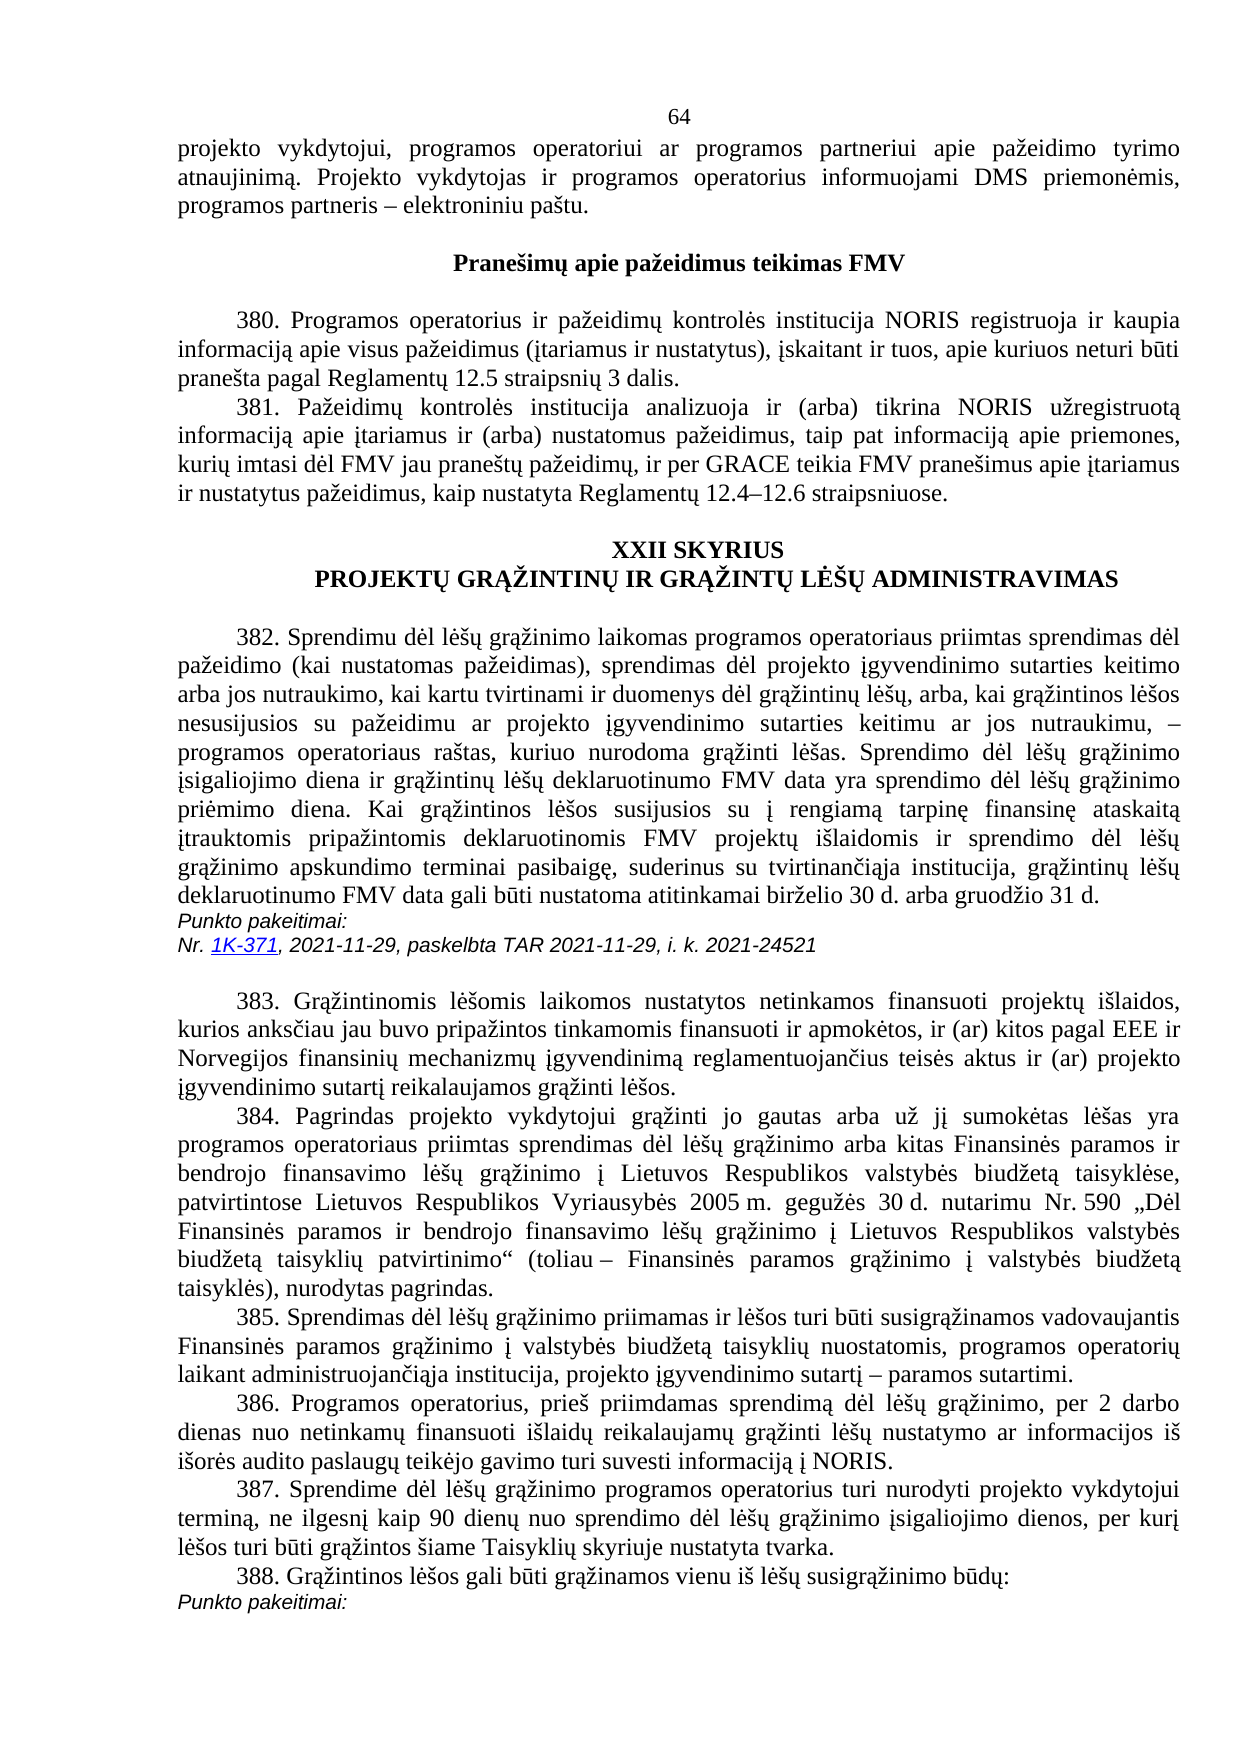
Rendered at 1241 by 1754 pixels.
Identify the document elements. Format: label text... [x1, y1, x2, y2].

text 381. Pažeidimų kontrolės institucija analizuoja ir (arba) tikrina NORIS užregistruotą informaciją apie įtariamus ir (arba) nustatomus pažeidimus, taip pat informaciją apie priemones, kurių imtasi dėl FMV jau praneštų pažeidimų, ir per GRACE teikia FMV pranešimus apie įtariamus ir nustatytus pažeidimus, kaip nustatyta Reglamentų 12.4–12.6 straipsniuose. [177, 392, 1181, 507]
text 383. Grąžintinomis lėšomis laikomos nustatytos netinkamos finansuoti projektų išlaidos, kurios anksčiau jau buvo pripažintos tinkamomis finansuoti ir apmokėtos, ir (ar) kitos pagal EEE ir Norvegijos finansinių mechanizmų įgyvendinimą reglamentuojančius teisės aktus ir (ar) projekto įgyvendinimo sutartį reikalaujamos grąžinti lėšos. [177, 986, 1181, 1101]
text 380. Programos operatorius ir pažeidimų kontrolės institucija NORIS registruoja ir kaupia informaciją apie visus pažeidimus (įtariamus ir nustatytus), įskaitant ir tuos, apie kuriuos neturi būti pranešta pagal Reglamentų 12.5 straipsnių 3 dalis. [177, 305, 1181, 392]
text Pranešimų apie pažeidimus teikimas FMV [177, 248, 1181, 277]
text Punkto pakeitimai: [177, 909, 1181, 933]
text 384. Pagrindas projekto vykdytojui grąžinti jo gautas arba už jį sumokėtas lėšas yra programos operatoriaus priimtas sprendimas dėl lėšų grąžinimo arba kitas Finansinės paramos ir bendrojo finansavimo lėšų grąžinimo į Lietuvos Respublikos valstybės biudžetą taisyklėse, patvirtintose Lietuvos Respublikos Vyriausybės 2005 m. gegužės 30 d. nutarimu Nr. 590 „Dėl Finansinės paramos ir bendrojo finansavimo lėšų grąžinimo į Lietuvos Respublikos valstybės biudžetą taisyklių patvirtinimo“ (toliau – Finansinės paramos grąžinimo į valstybės biudžetą taisyklės), nurodytas pagrindas. [177, 1101, 1181, 1302]
text projekto vykdytojui, programos operatoriui ar programos partneriui apie pažeidimo tyrimo atnaujinimą. Projekto vykdytojas ir programos operatorius informuojami DMS priemonėmis, programos partneris – elektroniniu paštu. [177, 133, 1181, 219]
text Punkto pakeitimai: [177, 1589, 1181, 1613]
text 388. Grąžintinos lėšos gali būti grąžinamos vienu iš lėšų susigrąžinimo būdų: [177, 1561, 1181, 1589]
text XXII SKYRIUS [215, 535, 1181, 564]
text 386. Programos operatorius, prieš priimdamas sprendimą dėl lėšų grąžinimo, per 2 darbo dienas nuo netinkamų finansuoti išlaidų reikalaujamų grąžinti lėšų nustatymo ar informacijos iš išorės audito paslaugų teikėjo gavimo turi suvesti informaciją į NORIS. [177, 1388, 1181, 1474]
text 382. Sprendimu dėl lėšų grąžinimo laikomas programos operatoriaus priimtas sprendimas dėl pažeidimo (kai nustatomas pažeidimas), sprendimas dėl projekto įgyvendinimo sutarties keitimo arba jos nutraukimo, kai kartu tvirtinami ir duomenys dėl grąžintinų lėšų, arba, kai grąžintinos lėšos nesusijusios su pažeidimu ar projekto įgyvendinimo sutarties keitimu ar jos nutraukimu, – programos operatoriaus raštas, kuriuo nurodoma grąžinti lėšas. Sprendimo dėl lėšų grąžinimo įsigaliojimo diena ir grąžintinų lėšų deklaruotinumo FMV data yra sprendimo dėl lėšų grąžinimo priėmimo diena. Kai grąžintinos lėšos susijusios su į rengiamą tarpinę finansinę ataskaitą įtrauktomis pripažintomis deklaruotinomis FMV projektų išlaidomis ir sprendimo dėl lėšų grąžinimo apskundimo terminai pasibaigę, suderinus su tvirtinančiąja institucija, grąžintinų lėšų deklaruotinumo FMV data gali būti nustatoma atitinkamai birželio 30 d. arba gruodžio 31 d. [177, 622, 1181, 909]
text 387. Sprendime dėl lėšų grąžinimo programos operatorius turi nurodyti projekto vykdytojui terminą, ne ilgesnį kaip 90 dienų nuo sprendimo dėl lėšų grąžinimo įsigaliojimo dienos, per kurį lėšos turi būti grąžintos šiame Taisyklių skyriuje nustatyta tvarka. [177, 1474, 1181, 1561]
text 385. Sprendimas dėl lėšų grąžinimo priimamas ir lėšos turi būti susigrąžinamos vadovaujantis Finansinės paramos grąžinimo į valstybės biudžetą taisyklių nuostatomis, programos operatorių laikant administruojančiąja institucija, projekto įgyvendinimo sutartį – paramos sutartimi. [177, 1302, 1181, 1388]
text PROJEKTŲ GRĄŽINTINŲ IR GRĄŽINTŲ LĖŠŲ ADMINISTRAVIMAS [252, 564, 1181, 593]
text Nr. 1K-371, 2021-11-29, paskelbta TAR 2021-11-29, i. k. 2021-24521 [177, 933, 1181, 957]
